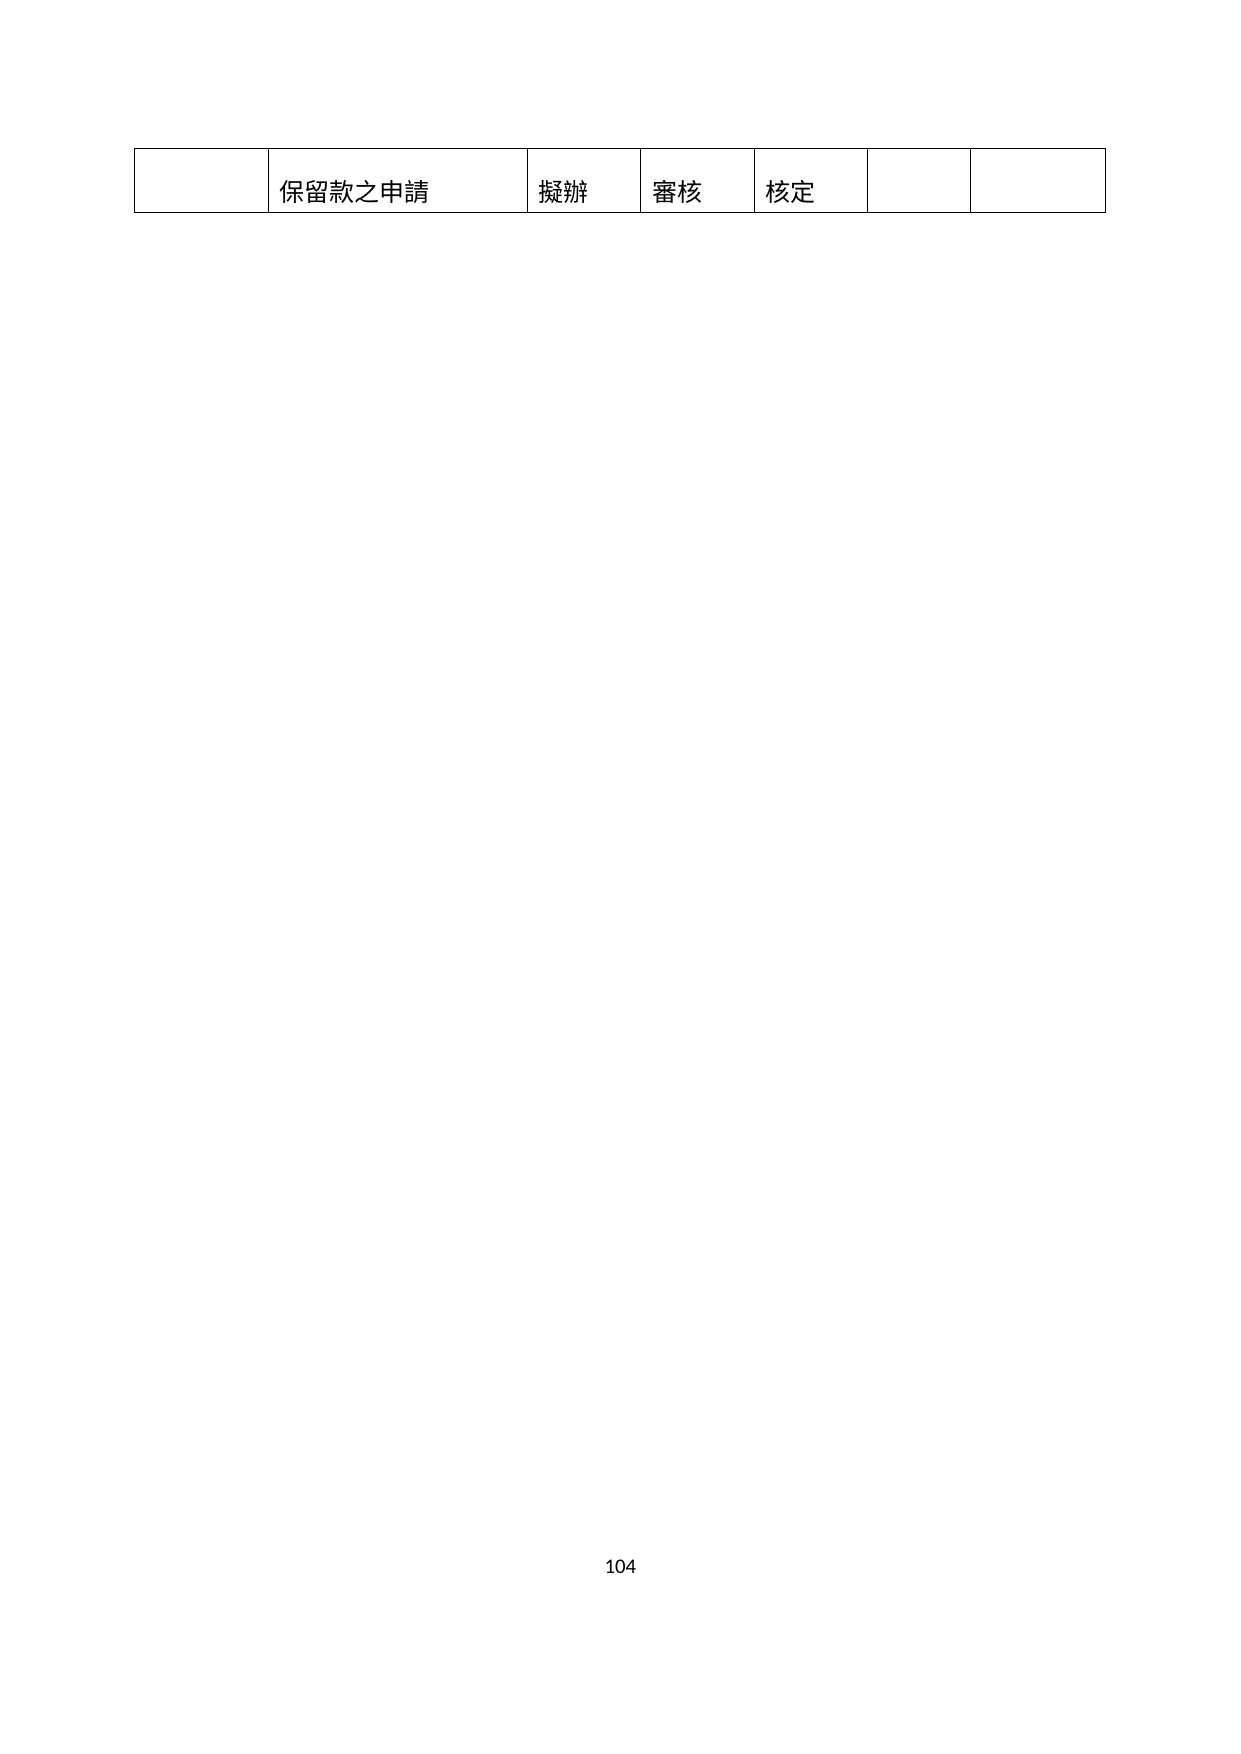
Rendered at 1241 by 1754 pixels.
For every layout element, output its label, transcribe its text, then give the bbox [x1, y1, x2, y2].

table_cell 審核 [641, 149, 754, 212]
table_cell 擬辦 [528, 149, 640, 212]
table_cell 核定 [755, 149, 867, 212]
table_cell [868, 149, 970, 212]
table_cell 保留款之申請 [269, 149, 527, 212]
table_cell [971, 149, 1105, 212]
table_cell [135, 149, 268, 212]
